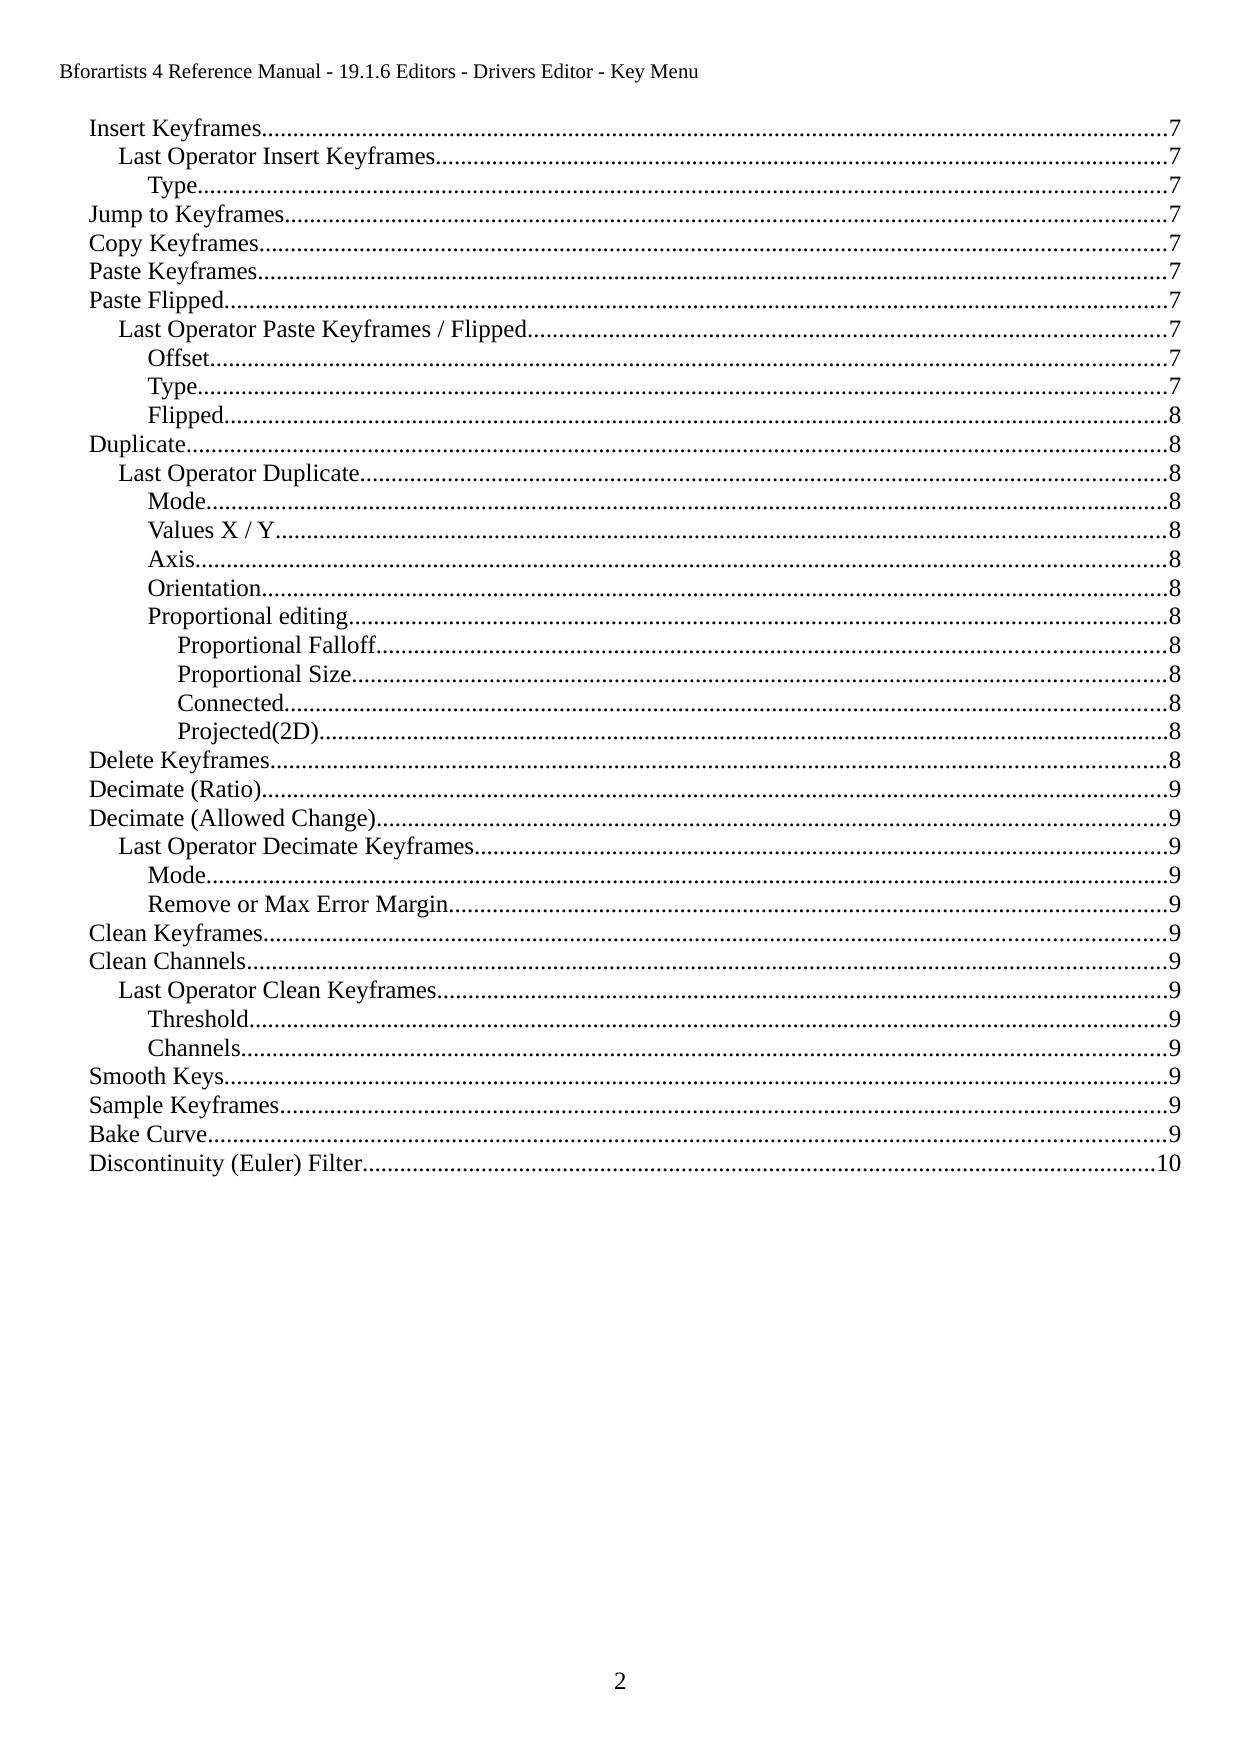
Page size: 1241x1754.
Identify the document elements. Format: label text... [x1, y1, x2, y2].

text Decimate (Allowed Change) 9 [88, 803, 1181, 831]
text Paste Keyframes 7 [88, 256, 1181, 285]
text Sample Keyframes 9 [88, 1090, 1181, 1119]
text Values X / Y 8 [147, 515, 1181, 544]
text Proportional Size 8 [177, 659, 1181, 688]
text Mode 9 [147, 860, 1181, 889]
text Jump to Keyframes 7 [88, 199, 1181, 228]
text Remove or Max Error Margin 9 [147, 889, 1181, 918]
text Copy Keyframes 7 [88, 228, 1181, 256]
text Type 7 [147, 170, 1181, 199]
text Duplicate 8 [88, 429, 1181, 458]
text Proportional editing 8 [147, 601, 1181, 630]
text Axis 8 [147, 544, 1181, 573]
text Last Operator Paste Keyframes / Flipped 7 [118, 314, 1181, 343]
text Orientation 8 [147, 573, 1181, 601]
text Channels 9 [147, 1033, 1181, 1061]
text Insert Keyframes 7 [88, 113, 1181, 141]
text Paste Flipped 7 [88, 285, 1181, 314]
text Offset 7 [147, 343, 1181, 371]
text Decimate (Ratio) 9 [88, 774, 1181, 803]
text Last Operator Insert Keyframes 7 [118, 141, 1181, 170]
text Threshold 9 [147, 1004, 1181, 1033]
text Last Operator Clean Keyframes 9 [118, 975, 1181, 1004]
text Projected(2D) 8 [177, 716, 1181, 745]
text Delete Keyframes 8 [88, 745, 1181, 774]
text Proportional Falloff 8 [177, 630, 1181, 659]
text Connected 8 [177, 688, 1181, 716]
text Bake Curve 9 [88, 1119, 1181, 1148]
text Mode 8 [147, 486, 1181, 515]
text Last Operator Decimate Keyframes 9 [118, 831, 1181, 860]
text Discontinuity (Euler) Filter 10 [88, 1148, 1181, 1176]
text Type 7 [147, 371, 1181, 400]
text Clean Keyframes 9 [88, 918, 1181, 946]
text Last Operator Duplicate 8 [118, 458, 1181, 486]
text Flipped 8 [147, 400, 1181, 429]
text Smooth Keys 9 [88, 1061, 1181, 1090]
text Clean Channels 9 [88, 946, 1181, 975]
